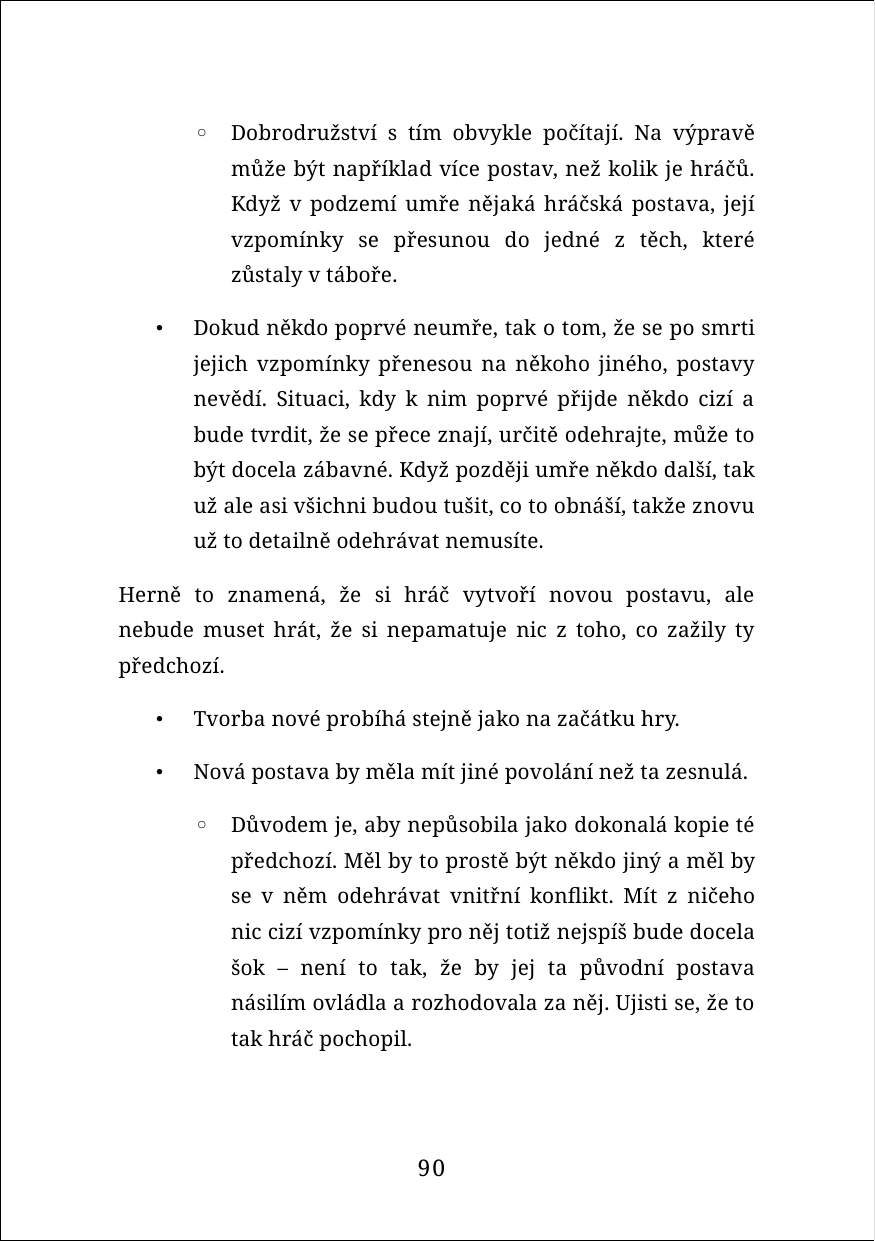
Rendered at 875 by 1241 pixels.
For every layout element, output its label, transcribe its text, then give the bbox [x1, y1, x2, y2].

list Nová postava by měla mít jiné povolání než ta zesnulá. [156, 757, 756, 786]
list Tvorba nové probíhá stejně jako na začátku hry. [156, 704, 756, 733]
list Důvodem je, aby nepůsobila jako dokonalá kopie té předchozí. Měl by to prostě být někdo jiný a měl by se v něm odehrávat vnitřní konflikt. Mít z ničeho nic cizí vzpomínky pro něj totiž nejspíš bude docela šok – není to tak, že by jej ta původní postava násilím ovládla a rozhodovala za něj. Ujisti se, že to tak hráč pochopil. [193, 811, 756, 1052]
text Herně to znamená, že si hráč vytvoří novou postavu, ale nebude muset hrát, že si nepamatuje nic z toho, co zažily ty předchozí. [118, 580, 756, 679]
list Dobrodružství s tím obvykle počítají. Na výpravě může být například více postav, než kolik je hráčů. Když v podzemí umře nějaká hráčská postava, její vzpomínky se přesunou do jedné z těch, které zůstaly v táboře. [193, 118, 756, 289]
list Dokud někdo poprvé neumře, tak o tom, že se po smrti jejich vzpomínky přenesou na někoho jiného, postavy nevědí. Situaci, kdy k nim poprvé přijde někdo cizí a bude tvrdit, že se přece znají, určitě odehrajte, může to být docela zábavné. Když později umře někdo další, tak už ale asi všichni budou tušit, co to obnáší, takže znovu už to detailně odehrávat nemusíte. [156, 313, 756, 555]
